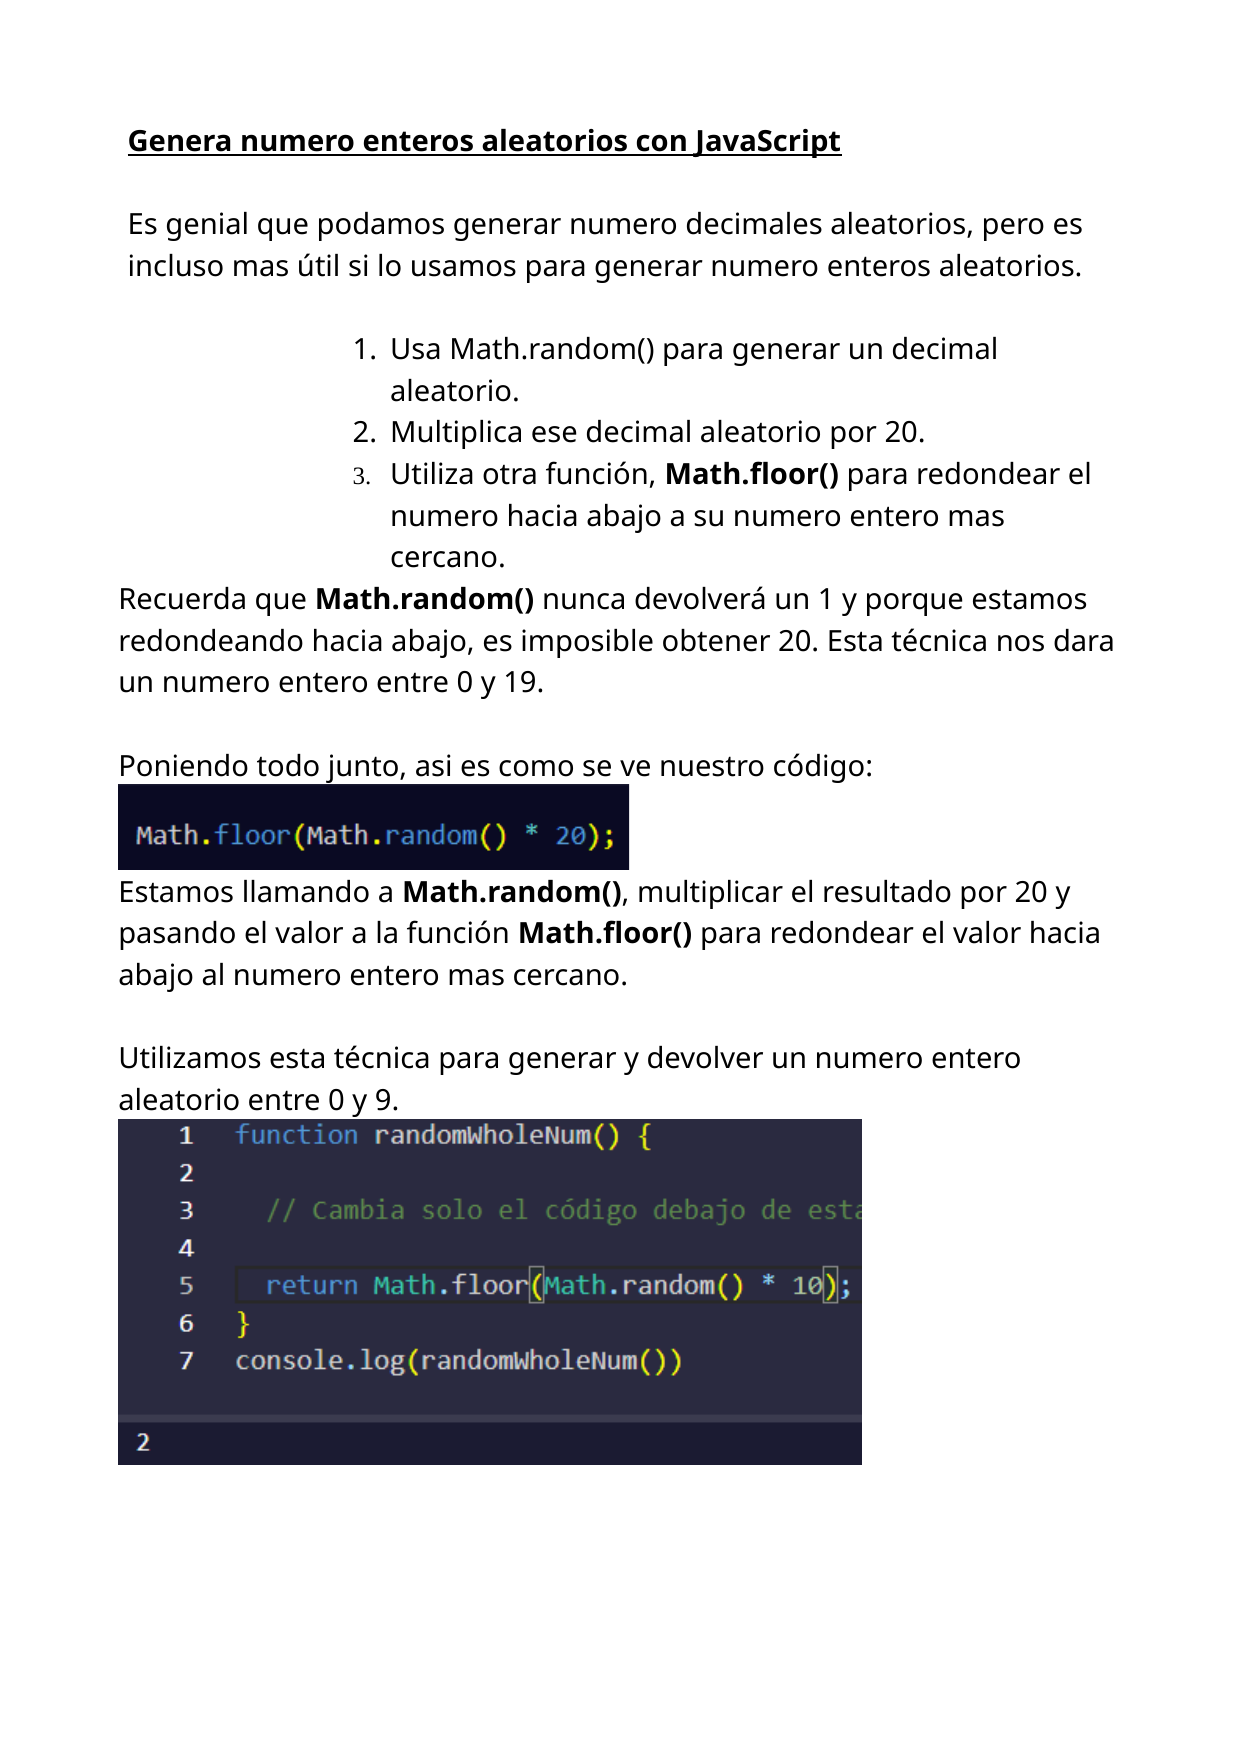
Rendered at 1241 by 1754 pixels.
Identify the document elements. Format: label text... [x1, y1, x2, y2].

list Usa Math.random() para generar un decimal aleatorio. [352, 326, 1122, 410]
text Genera numero enteros aleatorios con JavaScript [127, 118, 1122, 160]
text Estamos llamando a Math.random(), multiplicar el resultado por 20 y pasando el valor a la función Math.floor() para redondear el valor hacia abajo al numero entero mas cercano. [118, 869, 1122, 994]
list Multiplica ese decimal aleatorio por 20. [352, 410, 1122, 451]
text Poniendo todo junto, asi es como se ve nuestro código: [118, 743, 1122, 785]
text Recuerda que Math.random() nunca devolverá un 1 y porque estamos redondeando hacia abajo, es imposible obtener 20. Esta técnica nos dara un numero entero entre 0 y 19. [118, 576, 1122, 701]
list Utiliza otra función, Math.floor() para redondear el numero hacia abajo a su numero entero mas cercano. [352, 451, 1122, 576]
text Utilizamos esta técnica para generar y devolver un numero entero aleatorio entre 0 y 9. [118, 1036, 1122, 1464]
text Es genial que podamos generar numero decimales aleatorios, pero es incluso mas útil si lo usamos para generar numero enteros aleatorios. [127, 201, 1122, 285]
